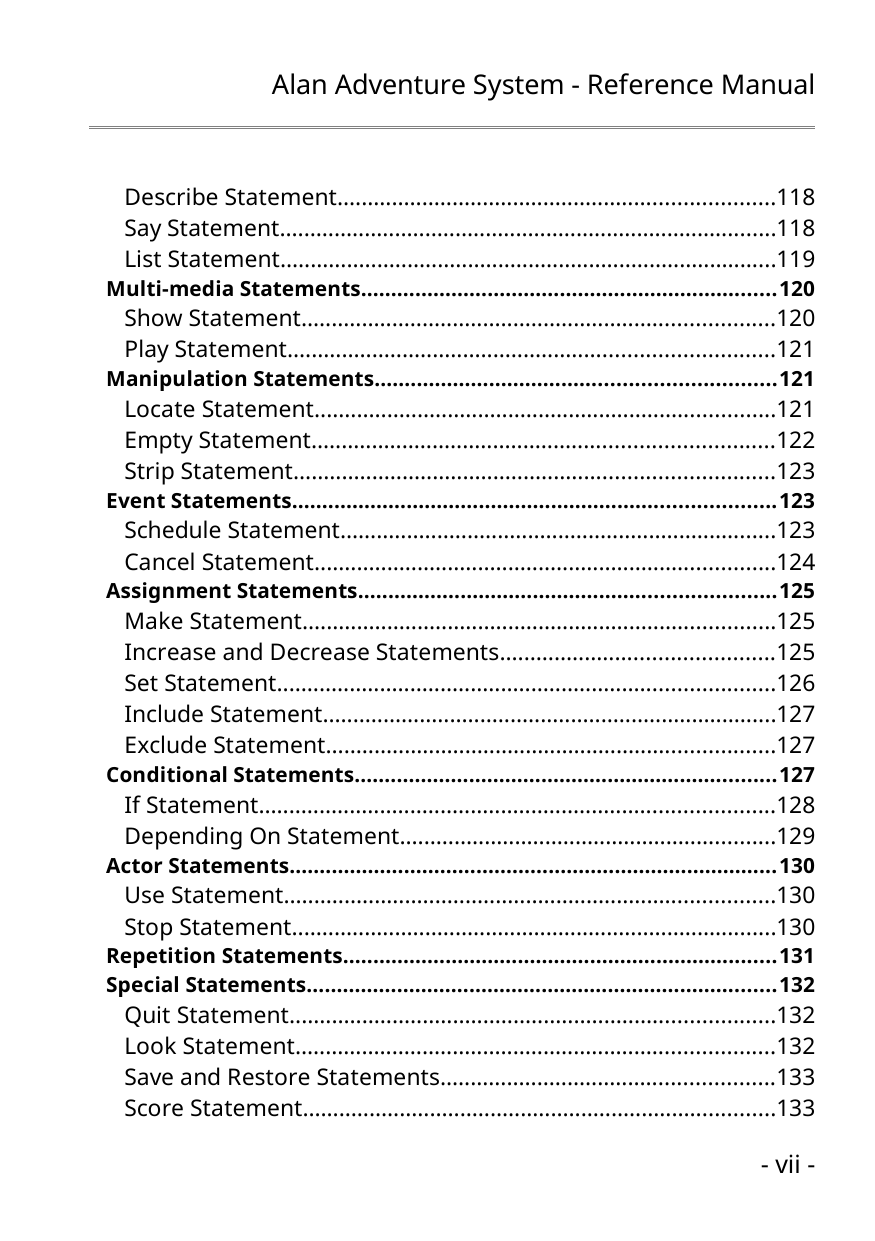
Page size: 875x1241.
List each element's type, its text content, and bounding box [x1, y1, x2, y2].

text Stop Statement 130 [118, 910, 815, 941]
text Locate Statement 121 [118, 393, 815, 424]
text Use Statement 130 [118, 879, 815, 910]
text Include Statement 127 [118, 698, 815, 729]
text Event Statements 123 [100, 486, 815, 514]
text Score Statement 133 [118, 1092, 815, 1123]
text Cancel Statement 124 [118, 545, 815, 576]
text Set Statement 126 [118, 667, 815, 698]
text Increase and Decrease Statements 125 [118, 636, 815, 667]
text Schedule Statement 123 [118, 514, 815, 545]
text Multi-media Statements 120 [100, 273, 815, 302]
text Depending On Statement 129 [118, 820, 815, 851]
text Empty Statement 122 [118, 424, 815, 455]
text Strip Statement 123 [118, 455, 815, 486]
text Actor Statements 130 [100, 851, 815, 879]
text Manipulation Statements 121 [100, 364, 815, 393]
text Assignment Statements 125 [100, 576, 815, 605]
text Conditional Statements 127 [100, 760, 815, 789]
text Look Statement 132 [118, 1029, 815, 1061]
text Quit Statement 132 [118, 998, 815, 1029]
text Special Statements 132 [100, 970, 815, 998]
text Say Statement 118 [118, 211, 815, 242]
text Play Statement 121 [118, 333, 815, 364]
text Exclude Statement 127 [118, 729, 815, 760]
text Repetition Statements 131 [100, 941, 815, 970]
text Show Statement 120 [118, 302, 815, 333]
text List Statement 119 [118, 242, 815, 273]
text Make Statement 125 [118, 605, 815, 636]
text If Statement 128 [118, 789, 815, 820]
text Describe Statement 118 [118, 180, 815, 211]
text Save and Restore Statements 133 [118, 1061, 815, 1092]
